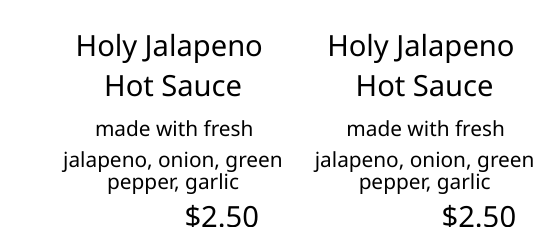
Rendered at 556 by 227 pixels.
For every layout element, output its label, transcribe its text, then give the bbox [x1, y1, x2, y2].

table_cell Holy Jalapeno Hot Sauce made with fresh jalapeno, onion, green pepper, garlic $2.50 [47, 17, 299, 227]
table_header [47, 0, 550, 17]
table_cell Holy Jalapeno Hot Sauce made with fresh jalapeno, onion, green pepper, garlic $2.50 [299, 17, 550, 227]
